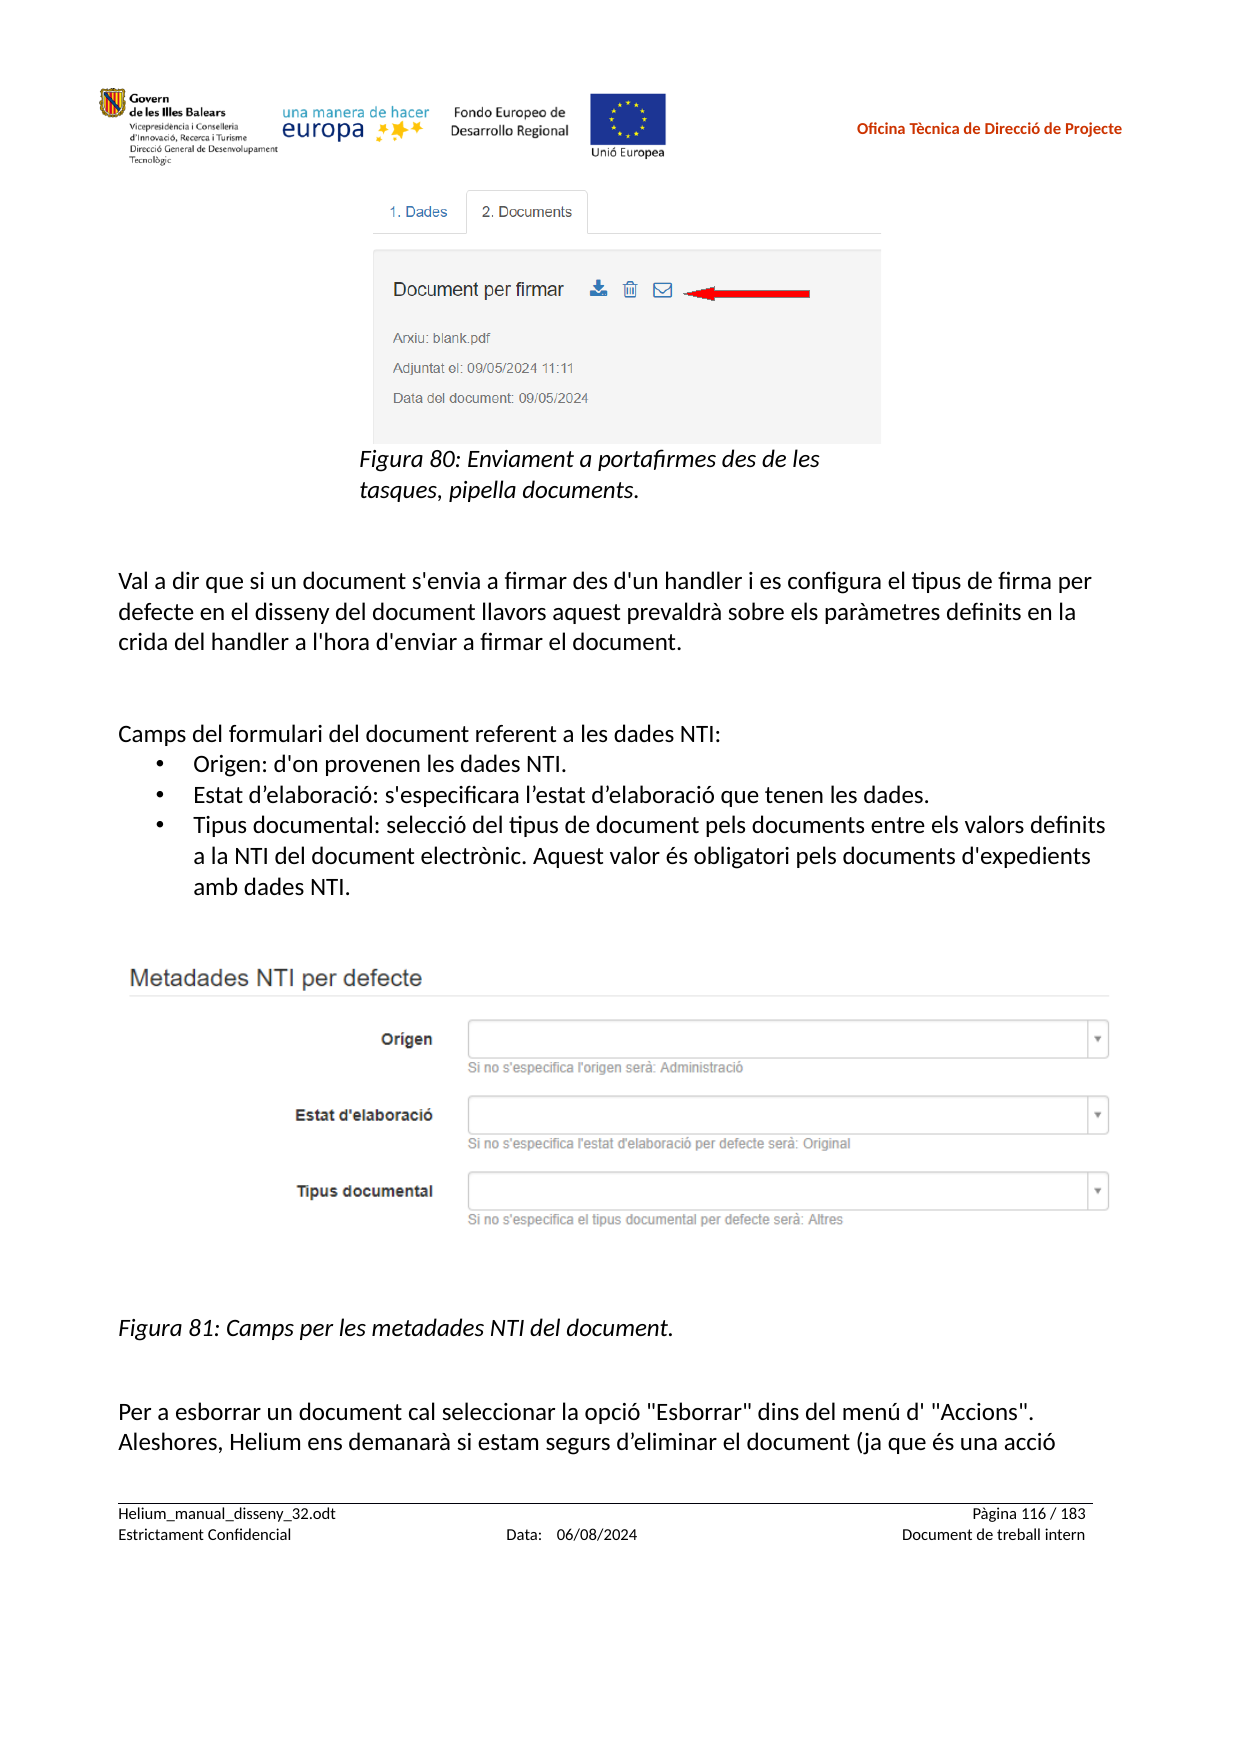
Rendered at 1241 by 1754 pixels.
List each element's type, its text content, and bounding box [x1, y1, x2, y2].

picture [359, 180, 882, 444]
picture [118, 962, 1123, 1282]
text Figura 81: Camps per les metadades NTI del document. [118, 1282, 1122, 1343]
text Val a dir que si un document s'envia a firmar des d'un handler i es configura el tipus de firma per defecte en el disseny del document llavors aquest prevaldrà sobre els paràmetres definits en la crida del handler a l'hora d'enviar a firmar el document. [118, 566, 1122, 657]
picture [99, 87, 668, 166]
list Origen: d'on provenen les dades NTI. [156, 749, 1122, 779]
text Camps del formulari del document referent a les dades NTI: [118, 718, 1122, 749]
text Per a esborrar un document cal seleccionar la opció "Esborrar" dins del menú d' "Accions". Aleshores, Helium ens demanarà si estam segurs d’eliminar el document (ja que és una acció [118, 1396, 1122, 1457]
text Figura 80: Enviament a portafirmes des de les tasques, pipella documents. [359, 444, 881, 504]
list Estat d’elaboració: s'especificara l’estat d’elaboració que tenen les dades. [156, 779, 1122, 810]
list Tipus documental: selecció del tipus de document pels documents entre els valors definits a la NTI del document electrònic. Aquest valor és obligatori pels documents d'expedients amb dades NTI. [156, 810, 1122, 901]
